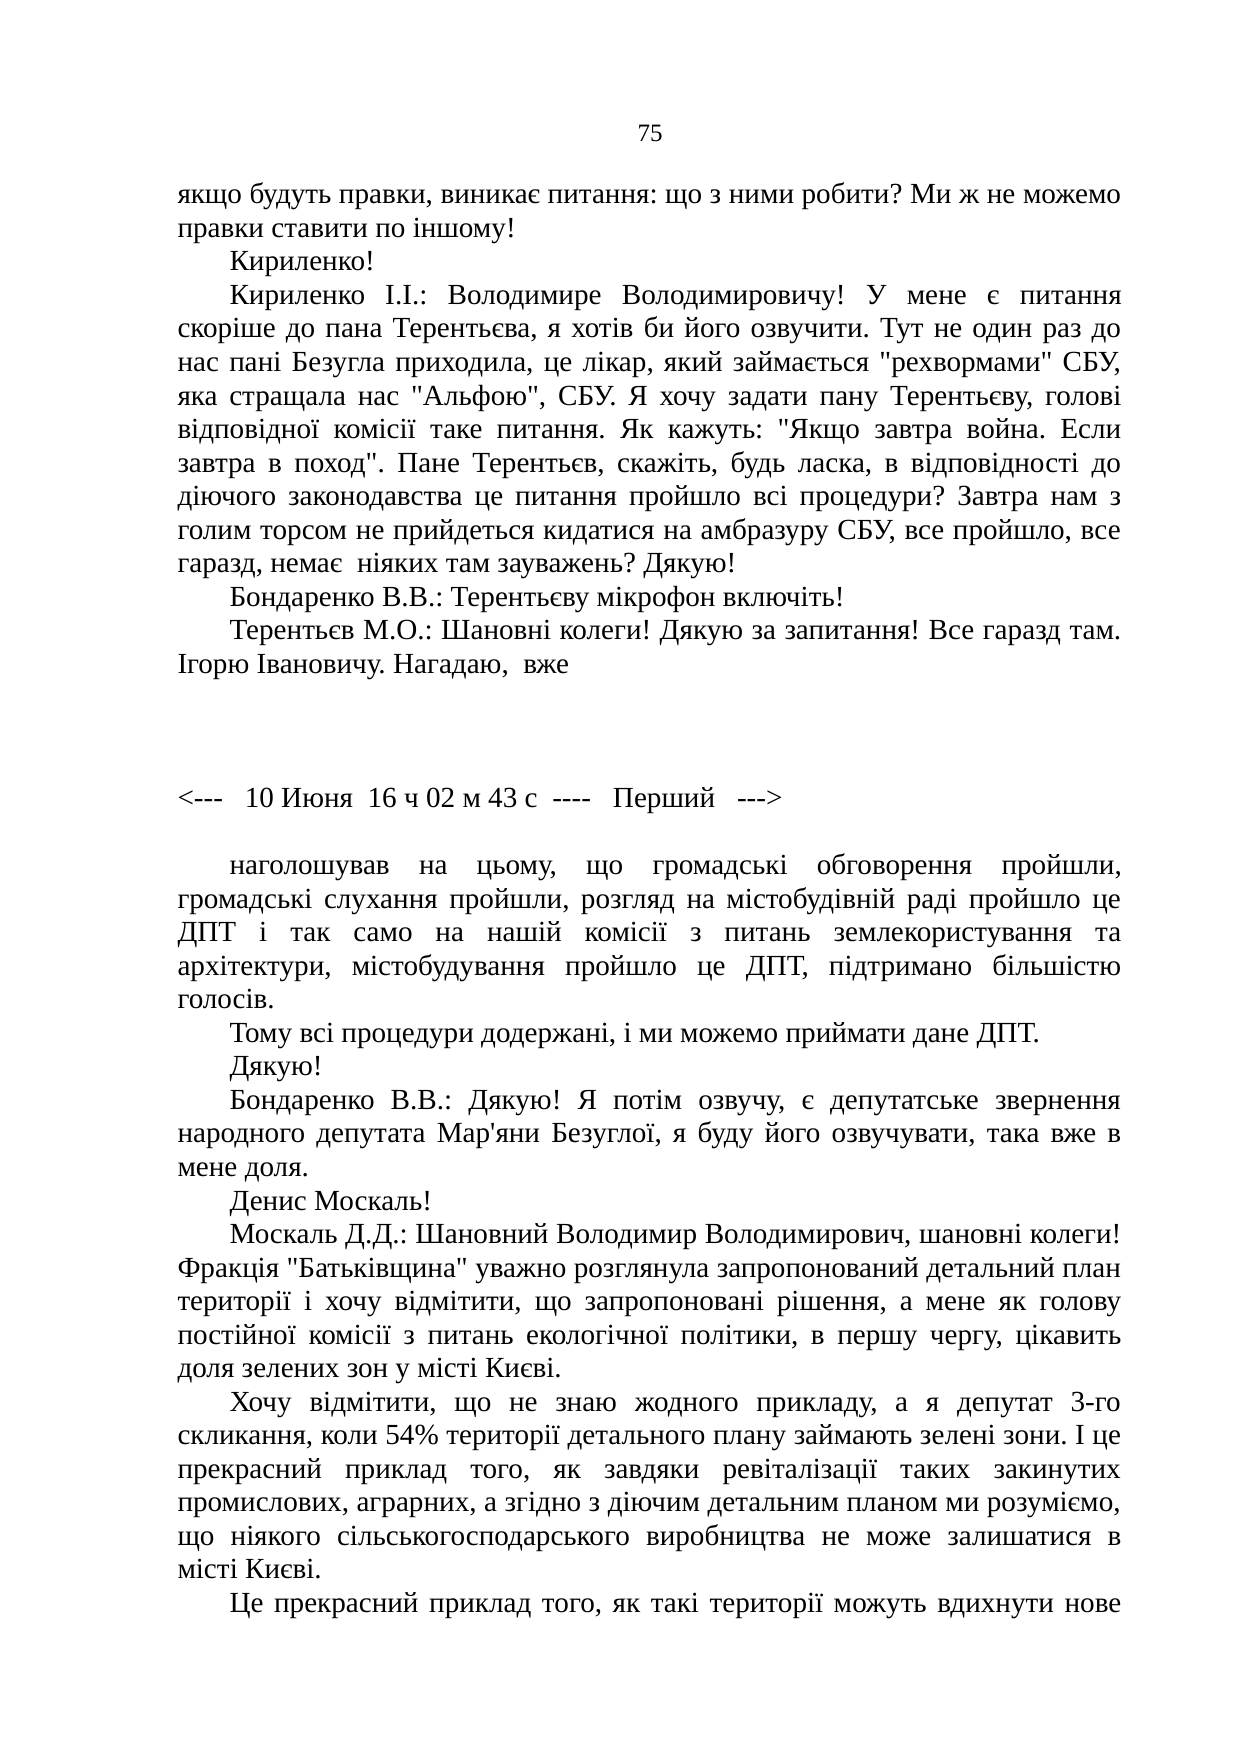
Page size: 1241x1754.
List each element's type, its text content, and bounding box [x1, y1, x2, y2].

text Тому всі процедури додержані, і ми можемо приймати дане ДПТ. [177, 1015, 1122, 1048]
text Бондаренко В.В.: Терентьєву мікрофон включіть! [177, 579, 1122, 612]
text Це прекрасний приклад того, як такі території можуть вдихнути нове [177, 1585, 1122, 1619]
text <--- 10 Июня 16 ч 02 м 43 с ---- Перший ---> [177, 780, 1122, 814]
text Терентьєв М.О.: Шановні колеги! Дякую за запитання! Все гаразд там. Ігорю Івановичу. Нагадаю, вже [177, 612, 1122, 679]
text Дякую! [177, 1048, 1122, 1082]
text Кириленко І.І.: Володимире Володимировичу! У мене є питання скоріше до пана Терентьєва, я хотів би його озвучити. Тут не один раз до нас пані Безугла приходила, це лікар, який займається "рехвормами" СБУ, яка стращала нас "Альфою", СБУ. Я хочу задати пану Терентьєву, голові відповідної комісії таке питання. Як кажуть: "Якщо завтра война. Если завтра в поход". Пане Терентьєв, скажіть, будь ласка, в відповідності до діючого законодавства це питання пройшло всі процедури? Завтра нам з голим торсом не прийдеться кидатися на амбразуру СБУ, все пройшло, все гаразд, немає ніяких там зауважень? Дякую! [177, 277, 1122, 579]
text якщо будуть правки, виникає питання: що з ними робити? Ми ж не можемо правки ставити по іншому! [177, 176, 1122, 243]
text наголошував на цьому, що громадські обговорення пройшли, громадські слухання пройшли, розгляд на містобудівній раді пройшло це ДПТ і так само на нашій комісії з питань землекористування та архітектури, містобудування пройшло це ДПТ, підтримано більшістю голосів. [177, 847, 1122, 1015]
text Кириленко! [177, 243, 1122, 277]
text Москаль Д.Д.: Шановний Володимир Володимирович, шановні колеги! Фракція "Батьківщина" уважно розглянула запропонований детальний план території і хочу відмітити, що запропоновані рішення, а мене як голову постійної комісії з питань екологічної політики, в першу чергу, цікавить доля зелених зон у місті Києві. [177, 1216, 1122, 1384]
text Бондаренко В.В.: Дякую! Я потім озвучу, є депутатське звернення народного депутата Мар'яни Безуглої, я буду його озвучувати, така вже в мене доля. [177, 1082, 1122, 1183]
text Хочу відмітити, що не знаю жодного прикладу, а я депутат 3-го скликання, коли 54% території детального плану займають зелені зони. І це прекрасний приклад того, як завдяки ревіталізації таких закинутих промислових, аграрних, а згідно з діючим детальним планом ми розуміємо, що ніякого сільськогосподарського виробництва не може залишатися в місті Києві. [177, 1384, 1122, 1585]
text Денис Москаль! [177, 1183, 1122, 1216]
